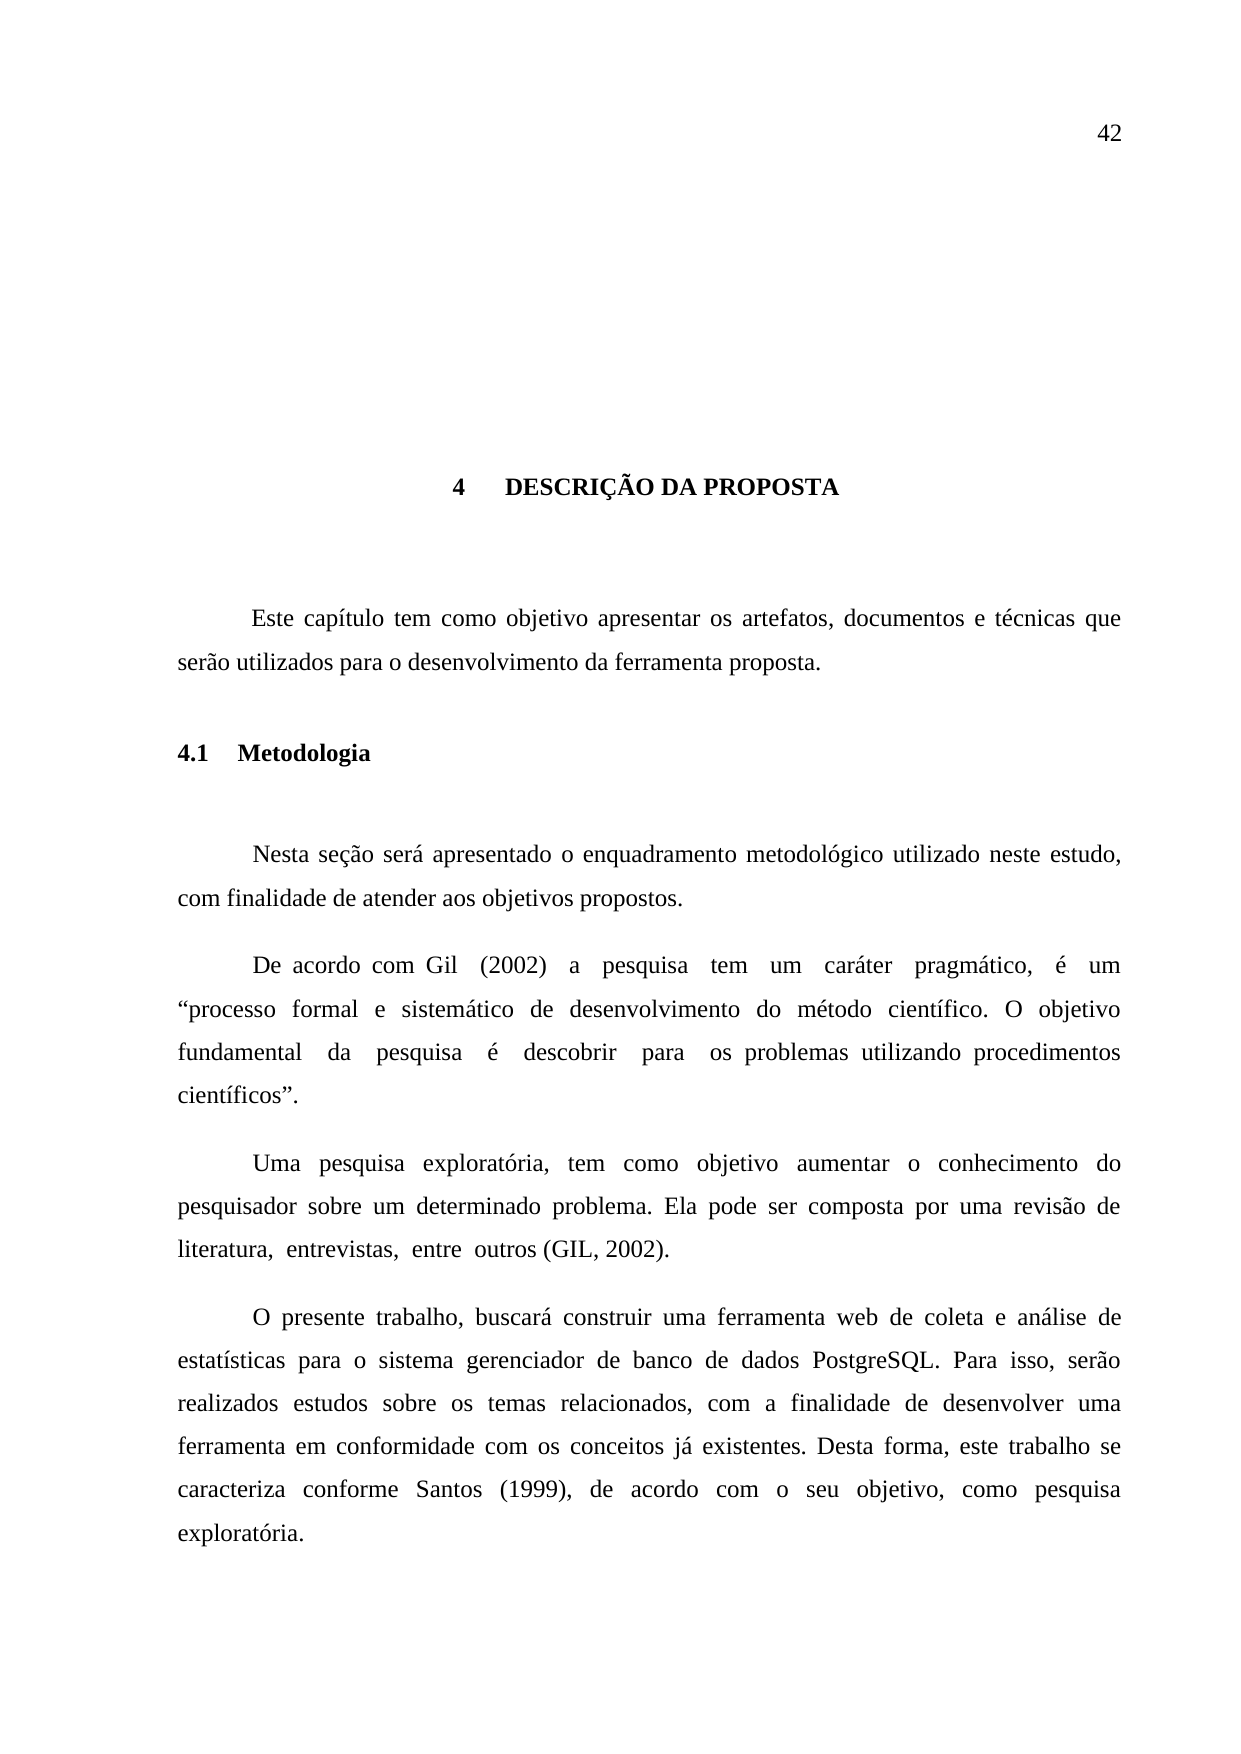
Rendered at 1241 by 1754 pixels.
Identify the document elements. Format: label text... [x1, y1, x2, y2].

list Descrição da Proposta [170, 472, 1122, 501]
text Nesta seção será apresentado o enquadramento metodológico utilizado neste estudo, com finalidade de atender aos objetivos propostos. [177, 839, 1122, 911]
text Este capítulo tem como objetivo apresentar os artefatos, documentos e técnicas que serão utilizados para o desenvolvimento da ferramenta proposta. [177, 603, 1122, 675]
text Uma pesquisa exploratória, tem como objetivo aumentar o conhecimento do pesquisador sobre um determinado problema. Ela pode ser composta por uma revisão de literatura, entrevistas, entre outros (GIL, 2002). [177, 1148, 1122, 1263]
text O presente trabalho, buscará construir uma ferramenta web de coleta e análise de estatísticas para o sistema gerenciador de banco de dados PostgreSQL. Para isso, serão realizados estudos sobre os temas relacionados, com a finalidade de desenvolver uma ferramenta em conformidade com os conceitos já existentes. Desta forma, este trabalho se caracteriza conforme Santos (1999), de acordo com o seu objetivo, como pesquisa exploratória. [177, 1302, 1122, 1546]
text De acordo com Gil (2002) a pesquisa tem um caráter pragmático, é um “processo formal e sistemático de desenvolvimento do método científico. O objetivo fundamental da pesquisa é descobrir para os problemas utilizando procedimentos científicos”. [177, 951, 1122, 1109]
list Metodologia [177, 738, 1122, 767]
